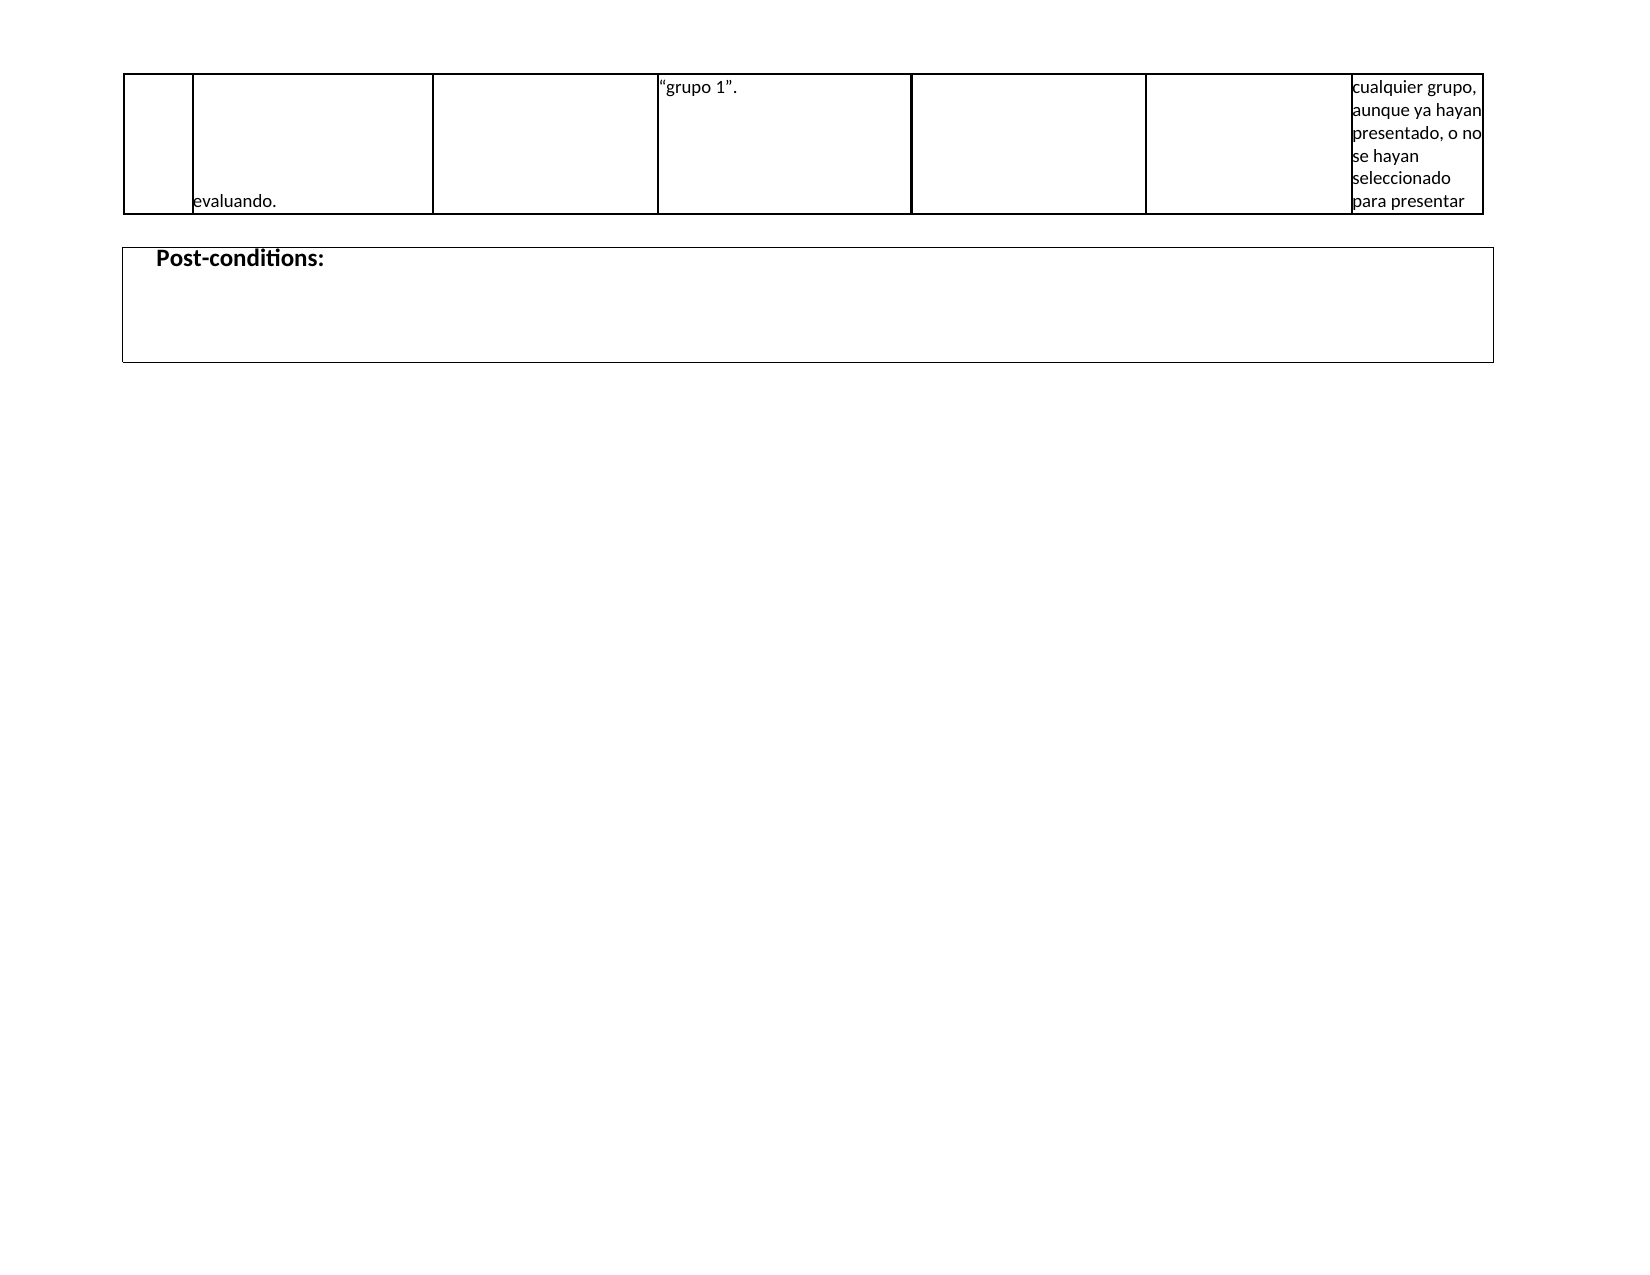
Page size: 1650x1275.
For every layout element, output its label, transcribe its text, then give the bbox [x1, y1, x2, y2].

table_cell “grupo 1”. [659, 75, 910, 212]
table_cell evaluando. [194, 75, 432, 212]
table_cell cualquier grupo, aunque ya hayan presentado, o no se hayan seleccionado para presentar [1353, 75, 1482, 212]
table_cell [913, 75, 1145, 212]
text Post-conditions: [156, 248, 1493, 273]
table_cell [434, 75, 657, 212]
table_cell [1147, 75, 1351, 212]
table_cell [125, 75, 192, 212]
text [156, 242, 1494, 247]
